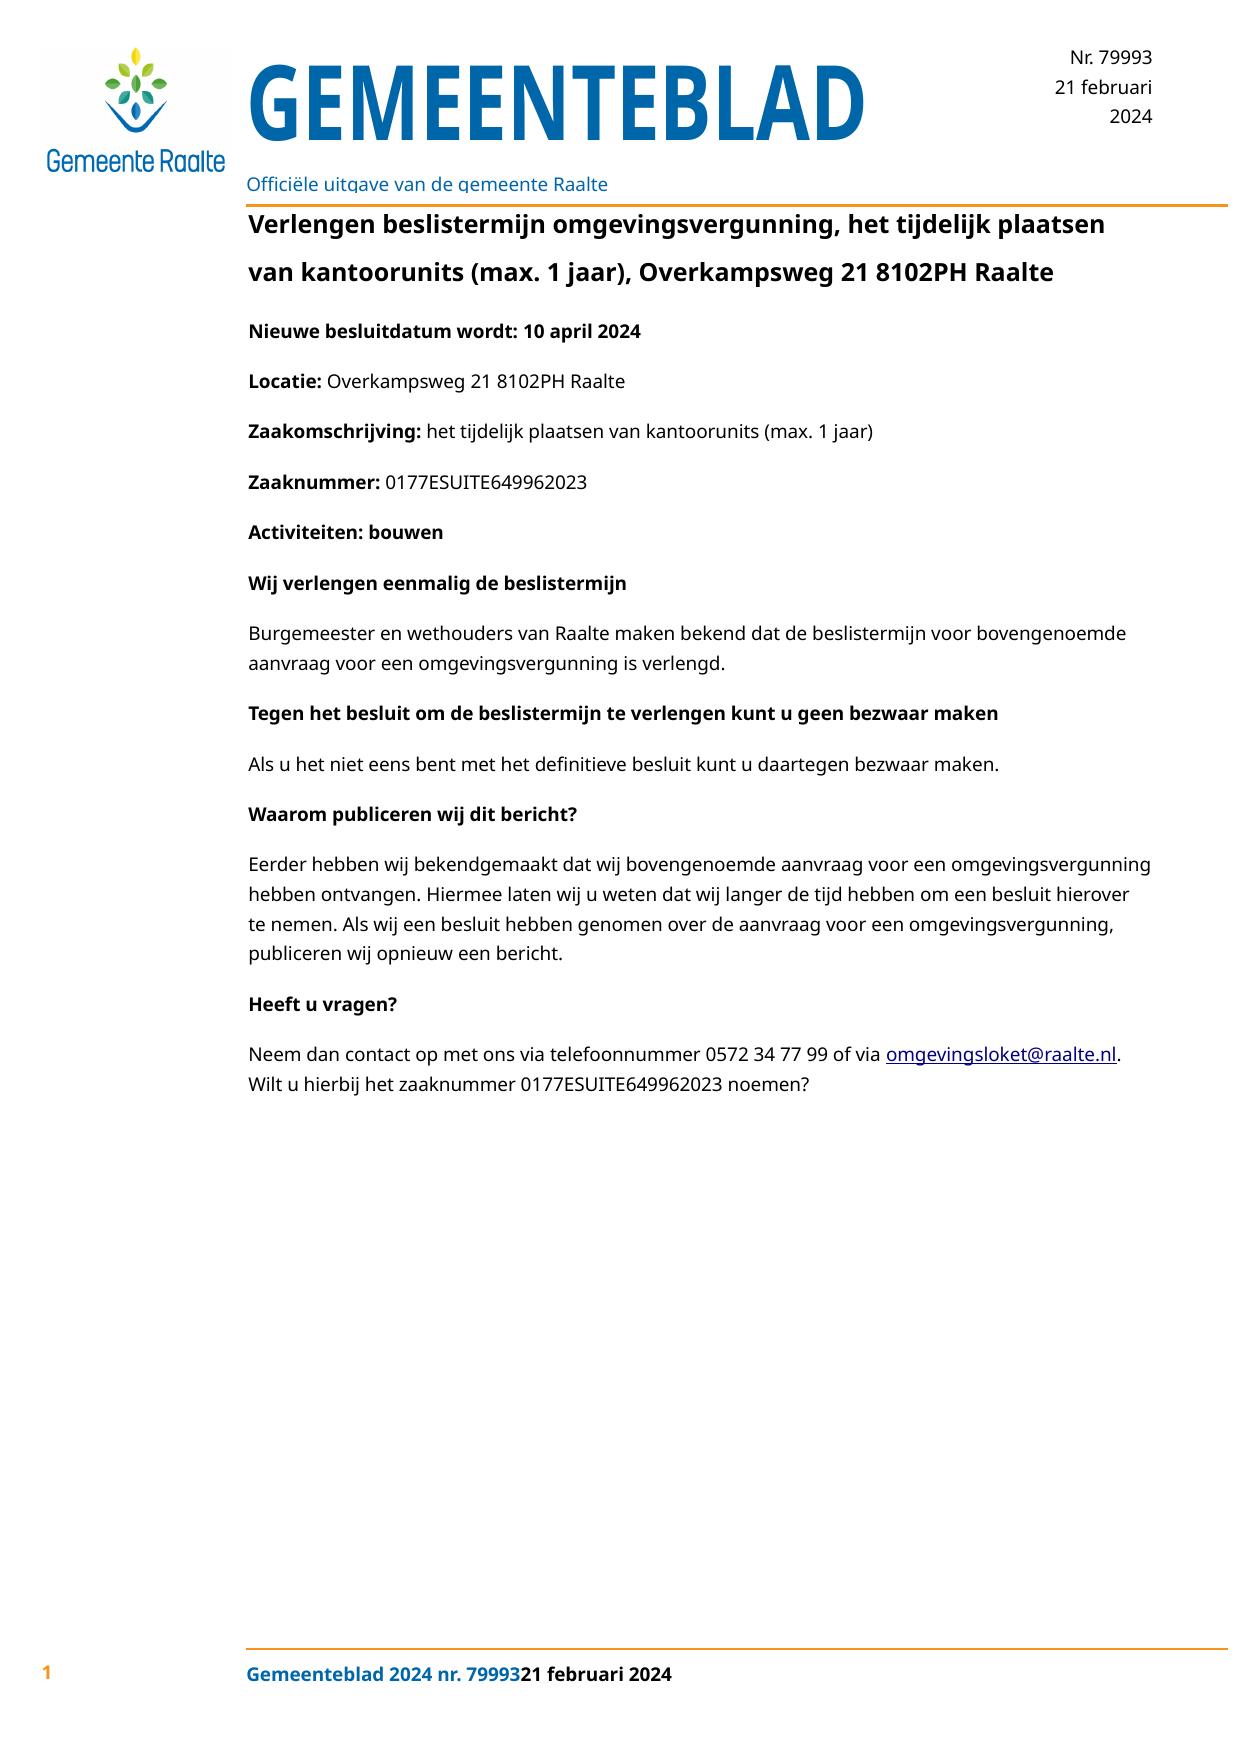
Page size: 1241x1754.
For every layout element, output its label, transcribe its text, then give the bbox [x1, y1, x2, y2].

text Neem dan contact op met ons via telefoonnummer 0572 34 77 99 of via omgevingsloket@raalte.nl. Wilt u hierbij het zaaknummer 0177ESUITE649962023 noemen? [248, 1041, 1152, 1097]
text Nieuwe besluitdatum wordt: 10 april 2024 [248, 318, 1152, 344]
text Waarom publiceren wij dit bericht? [248, 801, 1152, 827]
text Heeft u vragen? [248, 991, 1152, 1017]
text Eerder hebben wij bekendgemaakt dat wij bovengenoemde aanvraag voor een omgevingsvergunning hebben ontvangen. Hiermee laten wij u weten dat wij langer de tijd hebben om een besluit hierover te nemen. Als wij een besluit hebben genomen over de aanvraag voor een omgevingsvergunning, publiceren wij opnieuw een bericht. [248, 852, 1152, 966]
text Burgemeester en wethouders van Raalte maken bekend dat de beslistermijn voor bovengenoemde aanvraag voor een omgevingsvergunning is verlengd. [248, 620, 1152, 676]
text Zaaknummer: 0177ESUITE649962023 [248, 469, 1152, 495]
text Zaakomschrijving: het tijdelijk plaatsen van kantoorunits (max. 1 jaar) [248, 419, 1152, 444]
text Als u het niet eens bent met het definitieve besluit kunt u daartegen bezwaar maken. [248, 751, 1152, 777]
text Wij verlengen eenmalig de beslistermijn [248, 570, 1152, 596]
text Tegen het besluit om de beslistermijn te verlengen kunt u geen bezwaar maken [248, 700, 1152, 726]
text Activiteiten: bouwen [248, 519, 1152, 545]
text Verlengen beslistermijn omgevingsvergunning, het tijdelijk plaatsen van kantoorunits (max. 1 jaar), Overkampsweg 21 8102PH Raalte [248, 207, 1152, 288]
picture [41, 47, 231, 172]
text Locatie: Overkampsweg 21 8102PH Raalte [248, 368, 1152, 394]
